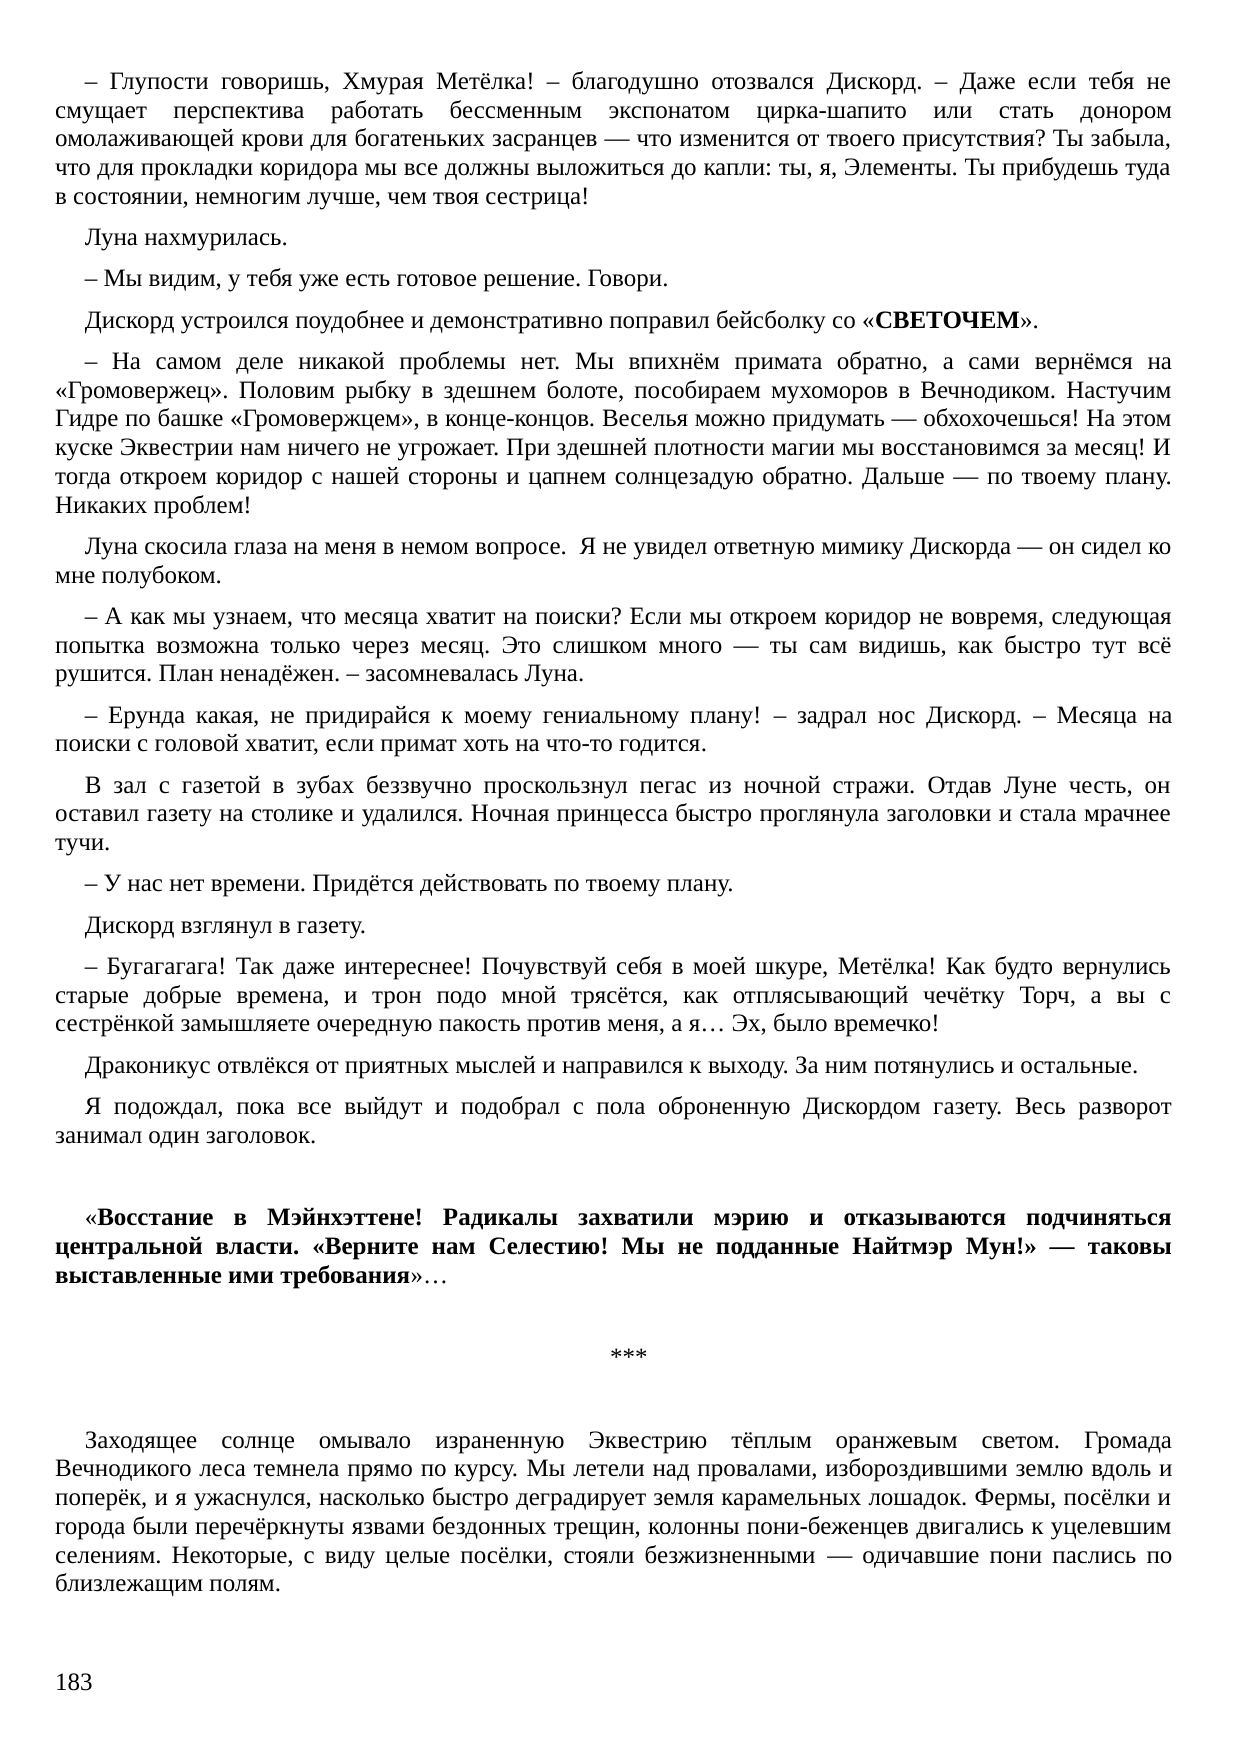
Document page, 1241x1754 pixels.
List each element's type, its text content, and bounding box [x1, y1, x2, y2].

text – На самом деле никакой проблемы нет. Мы впихнём примата обратно, а сами вернёмся на «Громовержец». Половим рыбку в здешнем болоте, пособираем мухоморов в Вечнодиком. Настучим Гидре по башке «Громовержцем», в конце-концов. Веселья можно придумать — обхохочешься! На этом куске Эквестрии нам ничего не угрожает. При здешней плотности магии мы восстановимся за месяц! И тогда откроем коридор с нашей стороны и цапнем солнцезадую обратно. Дальше — по твоему плану. Никаких проблем! [55, 346, 1173, 518]
text – Ерунда какая, не придирайся к моему гениальному плану! – задрал нос Дискорд. – Месяца на поиски с головой хватит, если примат хоть на что-то годится. [55, 700, 1173, 757]
text – Мы видим, у тебя уже есть готовое решение. Говори. [55, 263, 1173, 292]
text Я подождал, пока все выйдут и подобрал с пола оброненную Дискордом газету. Весь разворот занимал один заголовок. [55, 1091, 1173, 1148]
text Драконикус отвлёкся от приятных мыслей и направился к выходу. За ним потянулись и остальные. [55, 1050, 1173, 1078]
text *** [55, 1342, 1173, 1371]
text Луна нахмурилась. [55, 222, 1173, 251]
text – У нас нет времени. Придётся действовать по твоему плану. [55, 868, 1173, 897]
text Дискорд устроился поудобнее и демонстративно поправил бейсболку со «СВЕТОЧЕМ». [55, 305, 1173, 333]
text В зал с газетой в зубах беззвучно проскользнул пегас из ночной стражи. Отдав Луне честь, он оставил газету на столике и удалился. Ночная принцесса быстро проглянула заголовки и стала мрачнее тучи. [55, 770, 1173, 856]
text – Бугагагага! Так даже интереснее! Почувствуй себя в моей шкуре, Метёлка! Как будто вернулись старые добрые времена, и трон подо мной трясётся, как отплясывающий чечётку Торч, а вы с сестрёнкой замышляете очередную пакость против меня, а я… Эх, было времечко! [55, 951, 1173, 1037]
text – А как мы узнаем, что месяца хватит на поиски? Если мы откроем коридор не вовремя, следующая попытка возможна только через месяц. Это слишком много — ты сам видишь, как быстро тут всё рушится. План ненадёжен. – засомневалась Луна. [55, 601, 1173, 687]
text Луна скосила глаза на меня в немом вопросе. Я не увидел ответную мимику Дискорда — он сидел ко мне полубоком. [55, 531, 1173, 588]
text Заходящее солнце омывало израненную Эквестрию тёплым оранжевым светом. Громада Вечнодикого леса темнела прямо по курсу. Мы летели над провалами, избороздившими землю вдоль и поперёк, и я ужаснулся, насколько быстро деградирует земля карамельных лошадок. Фермы, посёлки и города были перечёркнуты язвами бездонных трещин, колонны пони-беженцев двигались к уцелевшим селениям. Некоторые, с виду целые посёлки, стояли безжизненными — одичавшие пони паслись по близлежащим полям. [55, 1425, 1173, 1597]
text Дискорд взглянул в газету. [55, 910, 1173, 938]
text «Восстание в Мэйнхэттене! Радикалы захватили мэрию и отказываются подчиняться центральной власти. «Верните нам Селестию! Мы не подданные Найтмэр Мун!» — таковы выставленные ими требования»… [55, 1202, 1173, 1288]
text – Глупости говоришь, Хмурая Метёлка! – благодушно отозвался Дискорд. – Даже если тебя не смущает перспектива работать бессменным экспонатом цирка-шапито или стать донором омолаживающей крови для богатеньких засранцев — что изменится от твоего присутствия? Ты забыла, что для прокладки коридора мы все должны выложиться до капли: ты, я, Элементы. Ты прибудешь туда в состоянии, немногим лучше, чем твоя сестрица! [55, 66, 1173, 210]
